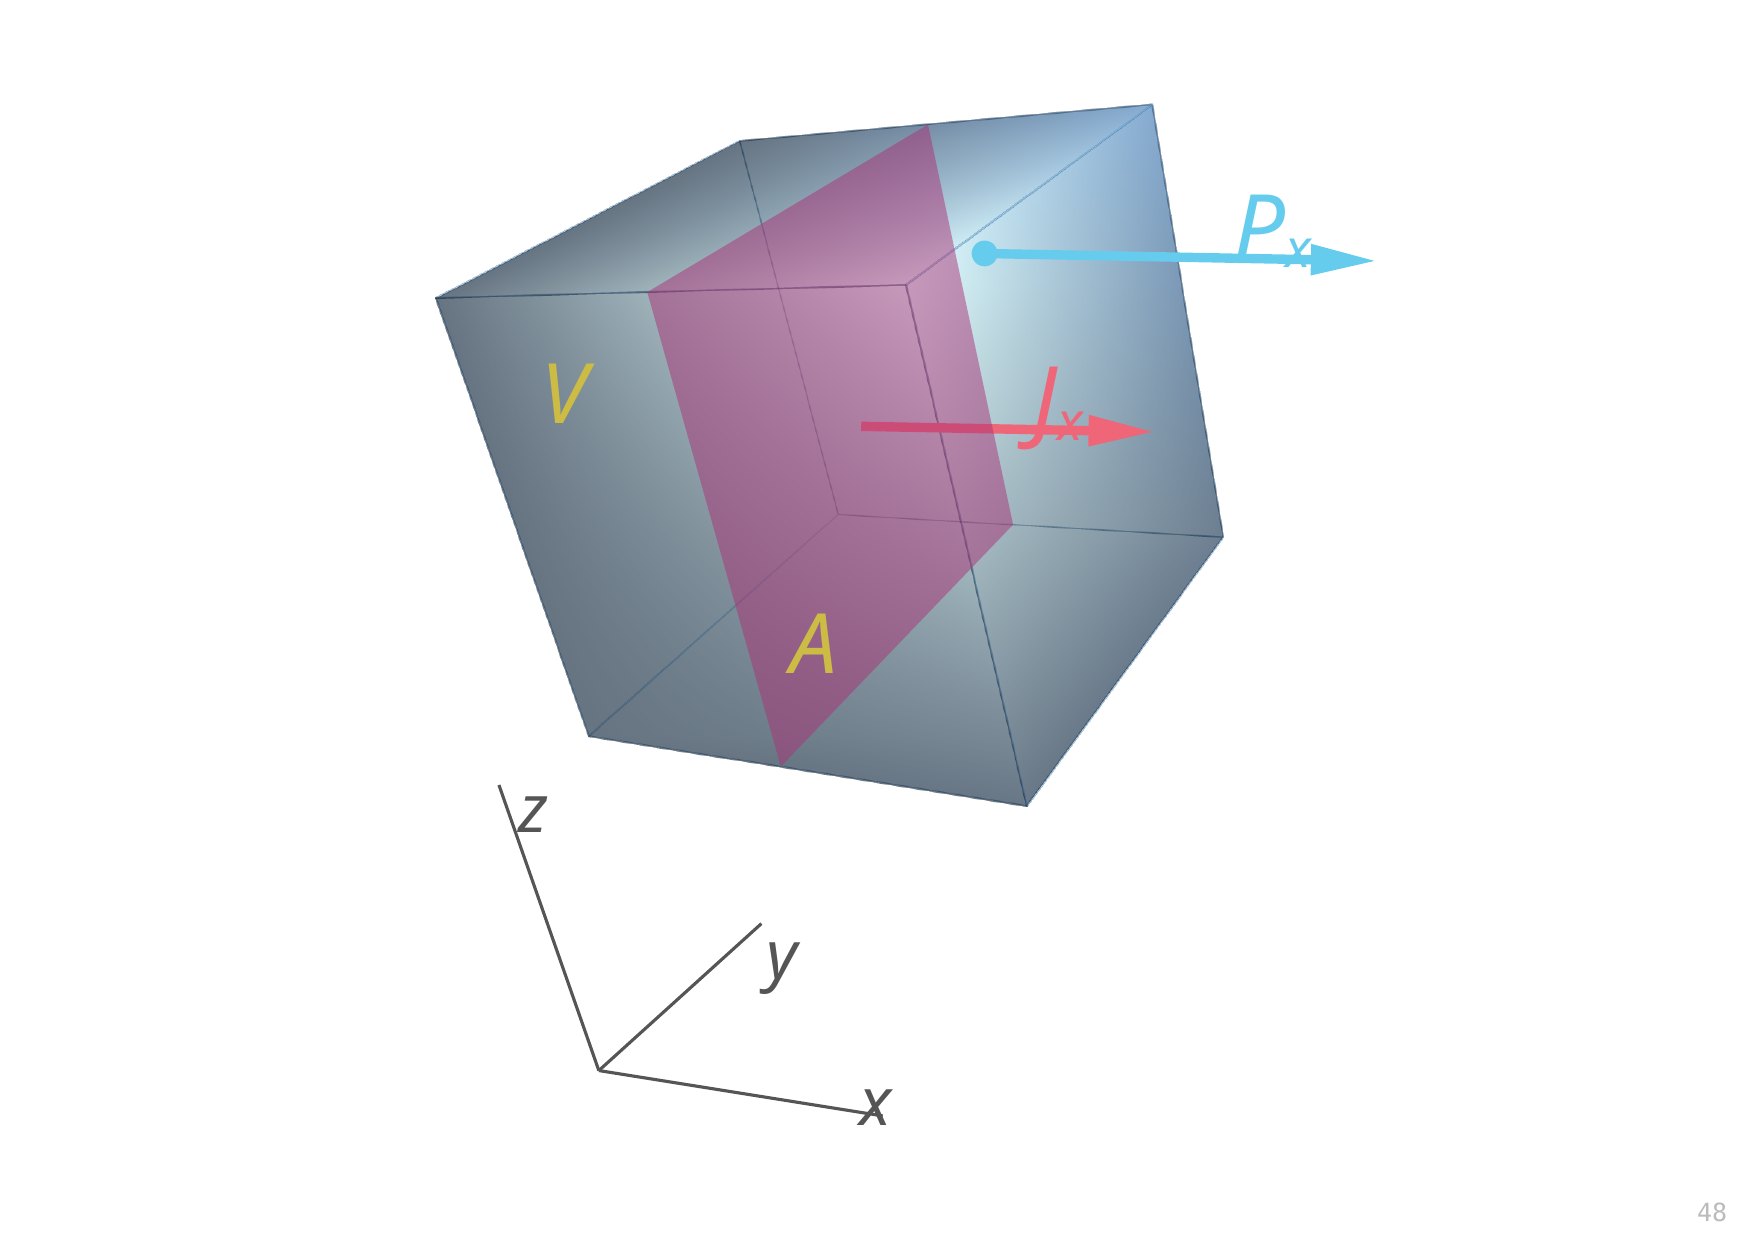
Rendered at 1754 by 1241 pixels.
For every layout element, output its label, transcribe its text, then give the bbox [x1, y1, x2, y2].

text_box Jx [1017, 327, 1105, 425]
text_box Px [1218, 154, 1332, 254]
text_box z [503, 753, 543, 836]
text_box y [751, 899, 793, 982]
text_box x [844, 1047, 886, 1129]
text_box [647, 124, 1014, 767]
text_box A [775, 577, 866, 676]
text_box V [526, 327, 617, 426]
